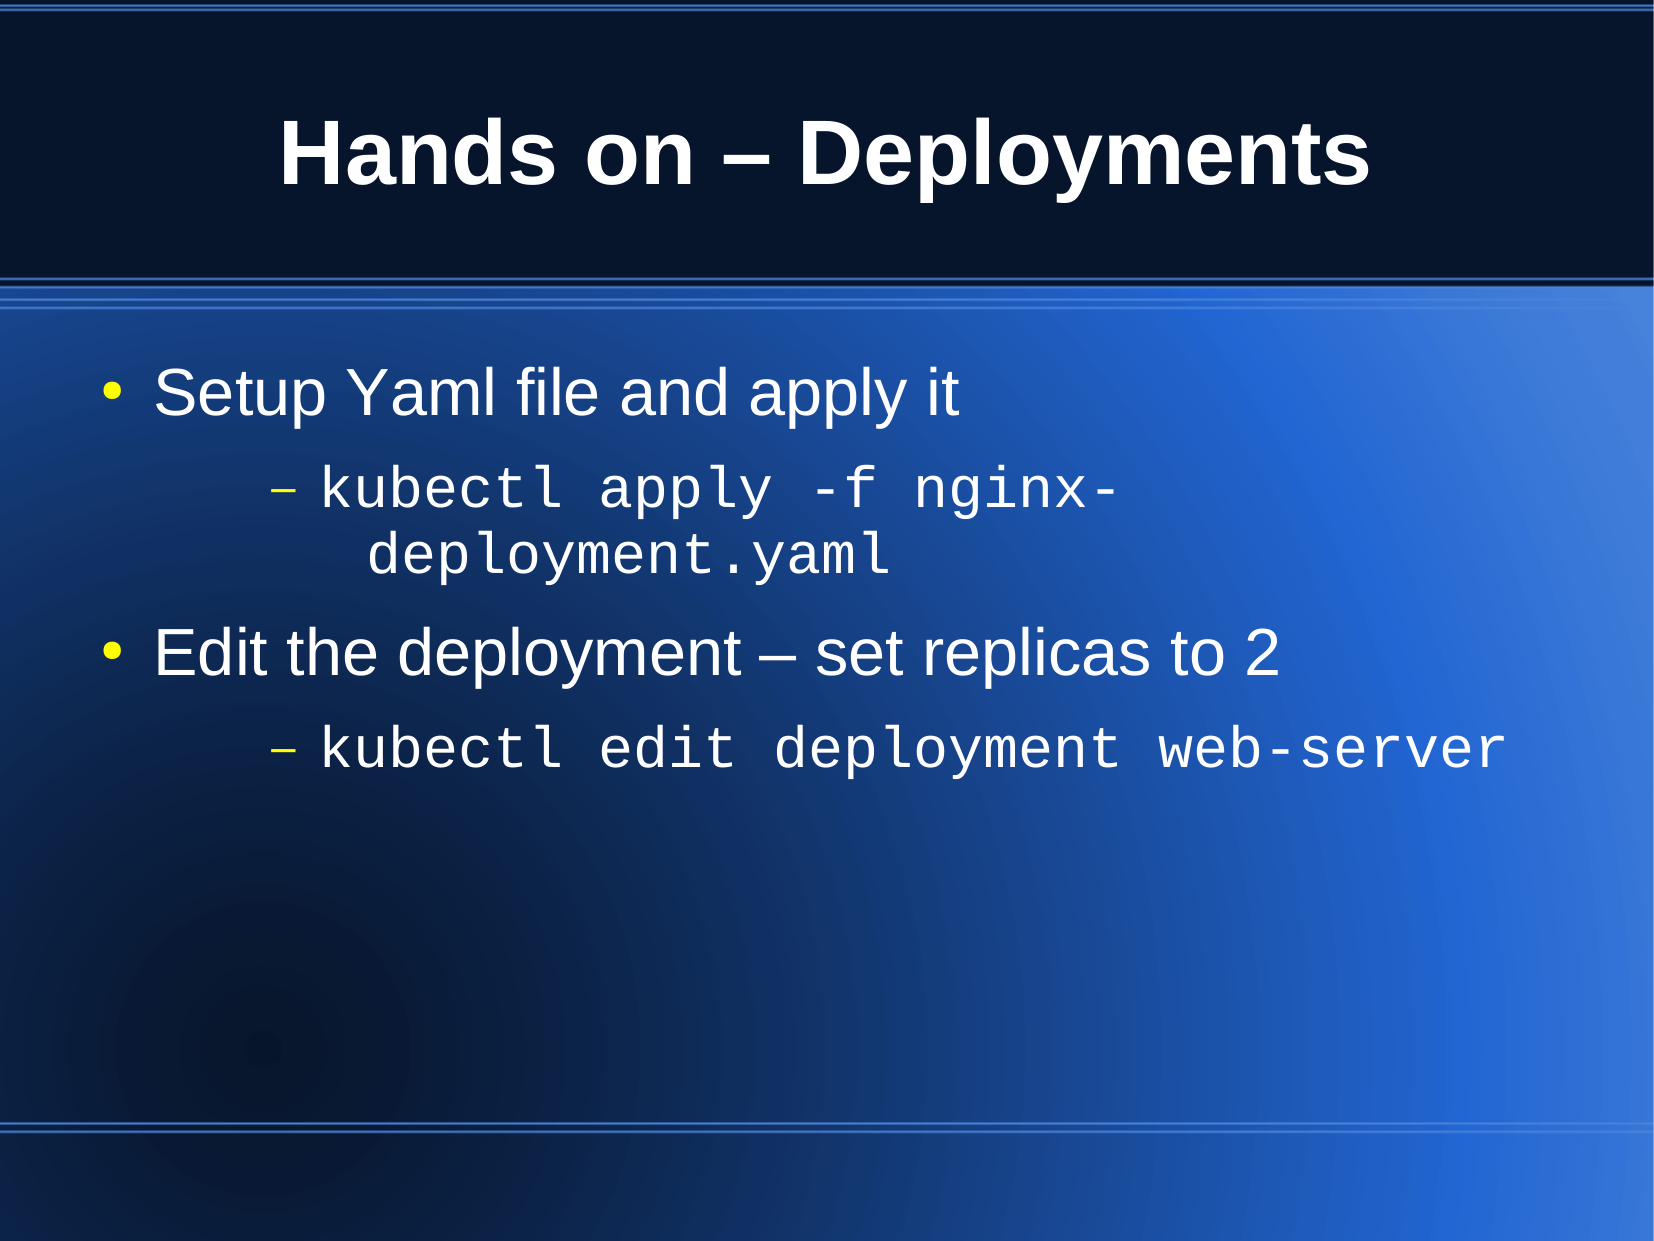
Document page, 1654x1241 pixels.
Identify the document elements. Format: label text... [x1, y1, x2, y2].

picture [0, 0, 1654, 1241]
title Hands on – Deployments [82, 49, 1571, 257]
list Setup Yaml file and apply it kubectl apply -f nginx-deployment.yaml Edit the deployment – set replicas to 2 kubectl edit deployment web-server [82, 355, 1571, 1058]
